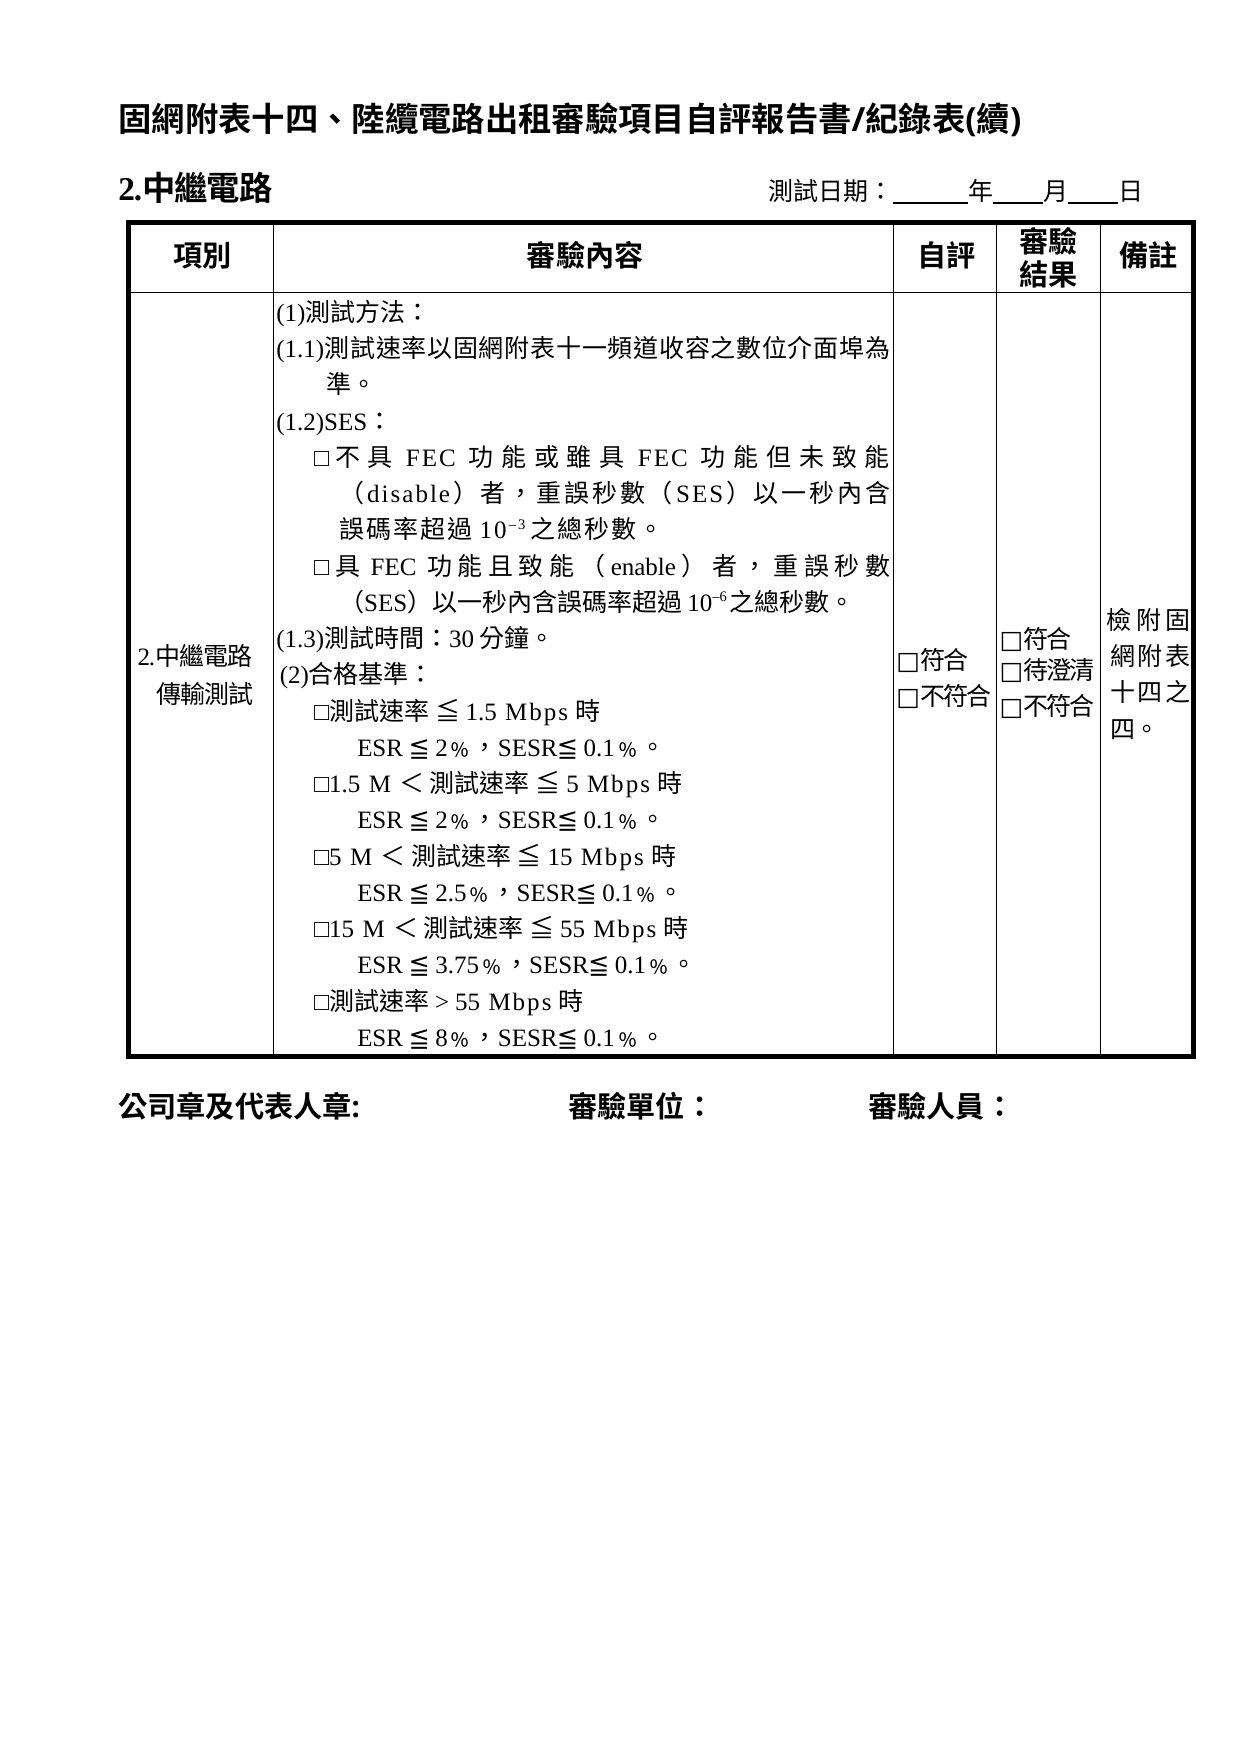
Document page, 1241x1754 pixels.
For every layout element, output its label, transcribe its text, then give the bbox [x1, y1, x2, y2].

table_cell 2.中繼電路 傳輸測試 [131, 293, 273, 1053]
text 2.中繼電路 測試日期： 年 月 日 [118, 162, 1152, 210]
table_header 項別 [131, 225, 273, 292]
table_header 審驗內容 [274, 225, 893, 292]
table_cell □符合 □不符合 [894, 293, 996, 1053]
table_header 自評 [894, 225, 996, 292]
text 固網附表十四、陸纜電路出租審驗項目自評報告書/紀錄表(續) [118, 92, 1152, 141]
text 公司章及代表人章: 審驗單位： 審驗人員： [118, 1084, 1152, 1126]
table_header 審驗 結果 [997, 225, 1100, 292]
table_header 備註 [1101, 225, 1191, 292]
table_cell (1)測試方法： (1.1)測試速率以固網附表十一頻道收容之數位介面埠為準。 (1.2)SES： □不具FEC功能或雖具FEC功能但未致能（disable）者，重誤秒數（SES）以一秒內含誤碼率超過10–3之總秒數。 □具FEC功能且致能（enable）者，重誤秒數（SES）以一秒內含誤碼率超過10–6之總秒數。 (1.3)測試時間：30分鐘。 (2)合格基準： □測試速率 ≦ 1.5 Mbps時 ESR ≦ 2﹪，SESR≦ 0.1﹪。 □1.5 M ＜ 測試速率 ≦ 5 Mbps時 ESR ≦ 2﹪，SESR≦ 0.1﹪。 □5 M ＜ 測試速率 ≦ 15 Mbps時 ESR ≦ 2.5﹪，SESR≦ 0.1﹪。 □15 M ＜ 測試速率 ≦ 55 Mbps時 ESR ≦ 3.75﹪，SESR≦ 0.1﹪。 □測試速率 > 55 Mbps時 ESR ≦ 8﹪，SESR≦ 0.1﹪。 [274, 293, 893, 1053]
table_cell 檢附固網附表十四之四。 [1101, 293, 1191, 1053]
table_cell □符合 □待澄清 □不符合 [997, 293, 1100, 1053]
